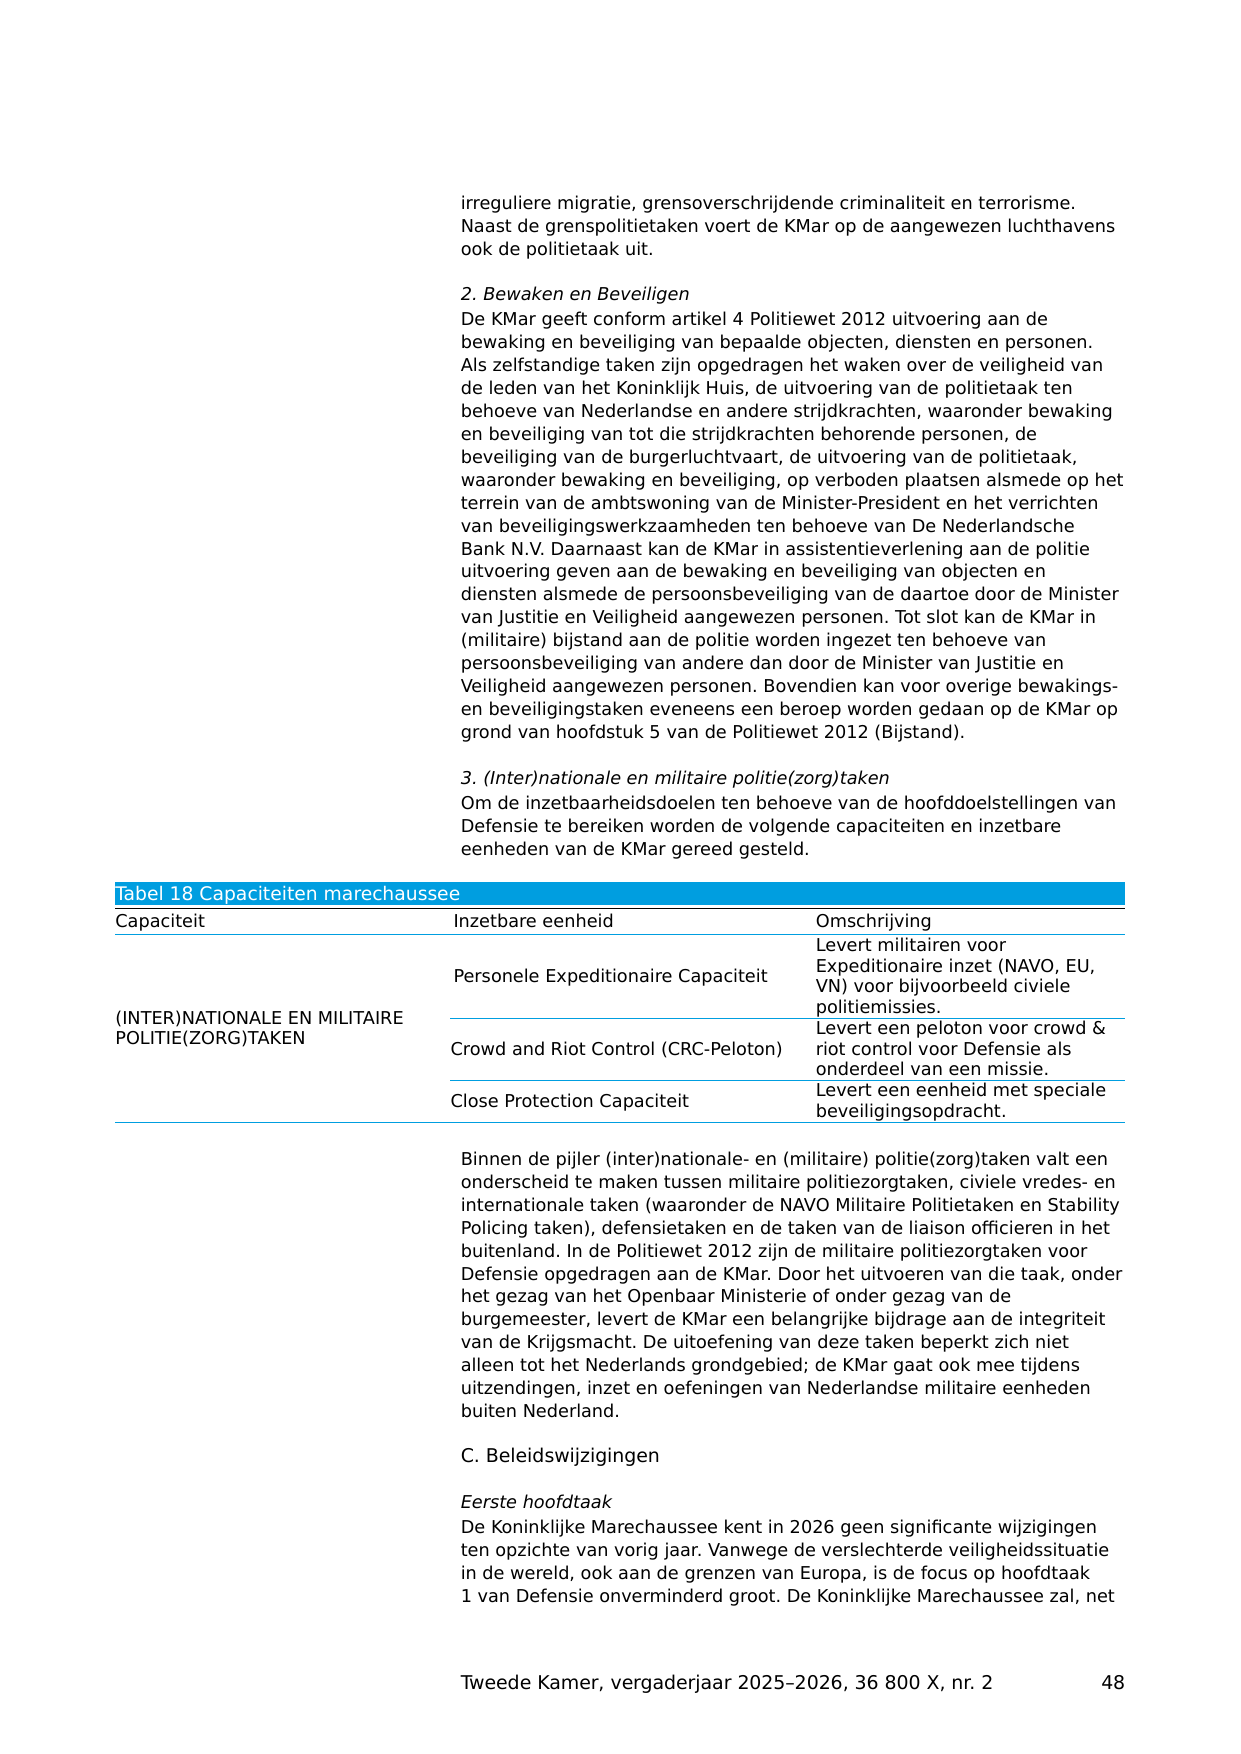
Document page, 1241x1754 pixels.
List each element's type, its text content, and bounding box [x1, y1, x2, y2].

text irreguliere migratie, grensoverschrĳdende criminaliteit en terrorisme. Naast de grenspolitietaken voert de KMar op de aangewezen luchthavens ook de politietaak uit. [461, 191, 1125, 259]
table_cell Levert militairen voor Expeditionaire inzet (NAVO, EU, VN) voor bijvoorbeeld civiele politiemissies. [813, 935, 1125, 1017]
table_cell Omschrijving [813, 909, 1125, 934]
text Eerste hoofdtaak [461, 1491, 1125, 1513]
table_cell Crowd and Riot Control (CRC-Peloton) [450, 1019, 813, 1080]
text 2. Bewaken en Beveiligen [461, 282, 1125, 305]
table_cell Inzetbare eenheid [450, 909, 813, 934]
text Binnen de pijler (inter)nationale- en (militaire) politie(zorg)taken valt een onderscheid te maken tussen militaire politiezorgtaken, civiele vredes- en internationale taken (waaronder de NAVO Militaire Politietaken en Stability Policing taken), defensietaken en de taken van de liaison officieren in het buitenland. In de Politiewet 2012 zijn de militaire politiezorgtaken voor Defensie opgedragen aan de KMar. Door het uitvoeren van die taak, onder het gezag van het Openbaar Ministerie of onder gezag van de burgemeester, levert de KMar een belangrijke bijdrage aan de integriteit van de Krijgsmacht. De uitoefening van deze taken beperkt zich niet alleen tot het Nederlands grondgebied; de KMar gaat ook mee tijdens uitzendingen, inzet en oefeningen van Nederlandse militaire eenheden buiten Nederland. [461, 1147, 1125, 1422]
table_cell (INTER)NATIONALE EN MILITAIRE POLITIE(ZORG)TAKEN [115, 935, 450, 1122]
table_cell Levert een peloton voor crowd & riot control voor Defensie als onderdeel van een missie. [813, 1019, 1125, 1080]
table_cell Capaciteit [115, 909, 450, 934]
table_cell Levert een eenheid met speciale beveiligingsopdracht. [813, 1081, 1125, 1122]
text Om de inzetbaarheidsdoelen ten behoeve van de hoofddoelstellingen van Defensie te bereiken worden de volgende capaciteiten en inzetbare eenheden van de KMar gereed gesteld. [461, 791, 1125, 859]
table_cell Close Protection Capaciteit [450, 1081, 813, 1122]
title C. Beleidswijzigingen [461, 1445, 1125, 1467]
text De KMar geeft conform artikel 4 Politiewet 2012 uitvoering aan de bewaking en beveiliging van bepaalde objecten, diensten en personen. Als zelfstandige taken zijn opgedragen het waken over de veiligheid van de leden van het Koninklijk Huis, de uitvoering van de politietaak ten behoeve van Nederlandse en andere strijdkrachten, waaronder bewaking en beveiliging van tot die strijdkrachten behorende personen, de beveiliging van de burgerluchtvaart, de uitvoering van de politietaak, waaronder bewaking en beveiliging, op verboden plaatsen alsmede op het terrein van de ambtswoning van de Minister-President en het verrichten van beveiligingswerkzaamheden ten behoeve van De Nederlandsche Bank N.V. Daarnaast kan de KMar in assistentieverlening aan de politie uitvoering geven aan de bewaking en beveiliging van objecten en diensten alsmede de persoonsbeveiliging van de daartoe door de Minister van Justitie en Veiligheid aangewezen personen. Tot slot kan de KMar in (militaire) bijstand aan de politie worden ingezet ten behoeve van persoonsbeveiliging van andere dan door de Minister van Justitie en Veiligheid aangewezen personen. Bovendien kan voor overige bewakings- en beveiligingstaken eveneens een beroep worden gedaan op de KMar op grond van hoofdstuk 5 van de Politiewet 2012 (Bijstand). [461, 307, 1125, 743]
text De Koninklĳke Marechaussee kent in 2026 geen significante wĳzigingen ten opzichte van vorig jaar. Vanwege de verslechterde veiligheidssituatie in de wereld, ook aan de grenzen van Europa, is de focus op hoofdtaak 1 van Defensie onverminderd groot. De Koninklĳke Marechaussee zal, net [461, 1516, 1125, 1607]
table_cell Personele Expeditionaire Capaciteit [450, 935, 813, 1017]
text 3. (Inter)nationale en militaire politie(zorg)taken [461, 766, 1125, 789]
